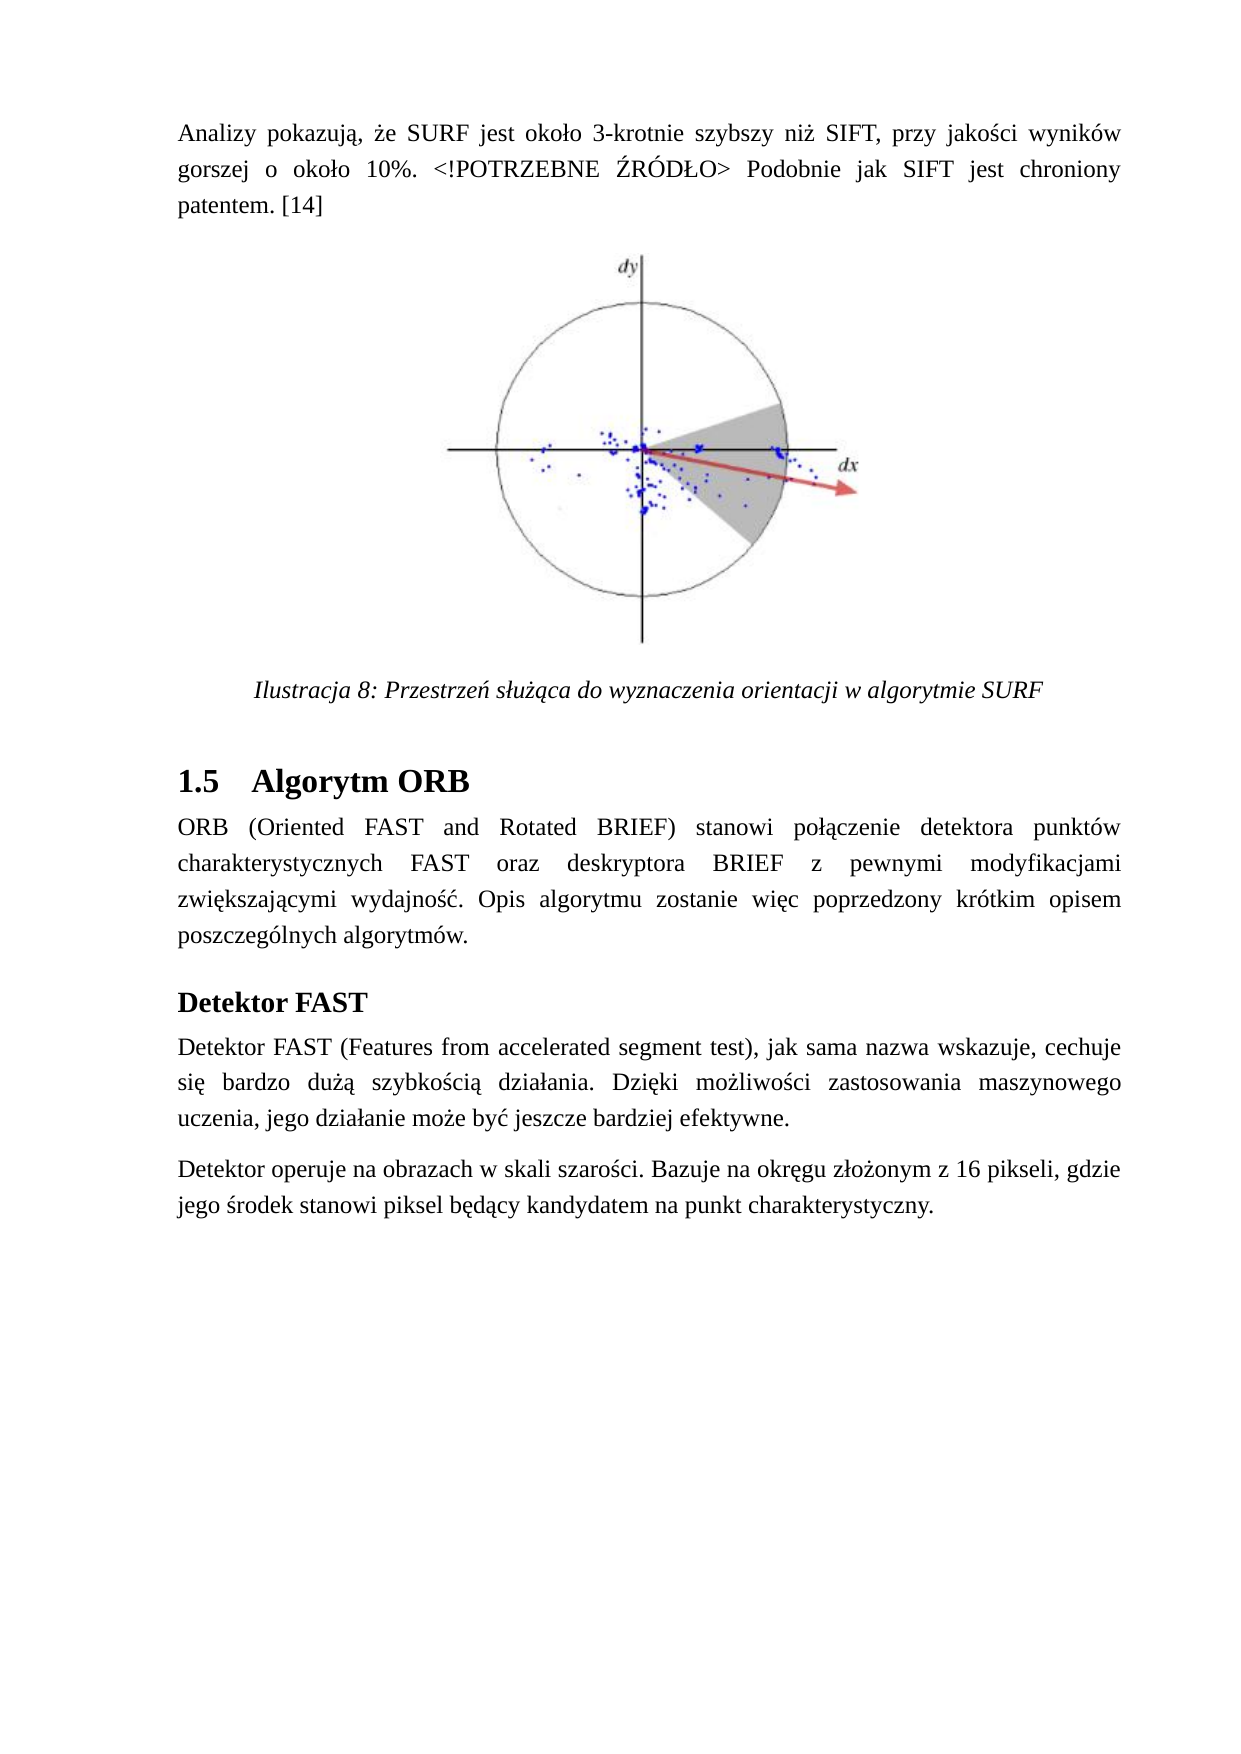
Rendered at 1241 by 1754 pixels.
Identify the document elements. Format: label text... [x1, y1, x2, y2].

picture [440, 253, 860, 645]
text ORB (Oriented FAST and Rotated BRIEF) stanowi połączenie detektora punktów charakterystycznych FAST oraz deskryptora BRIEF z pewnymi modyfikacjami zwiększającymi wydajność. Opis algorytmu zostanie więc poprzedzony krótkim opisem poszczególnych algorytmów. [177, 812, 1122, 949]
subtitle Algorytm ORB [177, 761, 1122, 800]
text Detektor operuje na obrazach w skali szarości. Bazuje na okręgu złożonym z 16 pikseli, gdzie jego środek stanowi piksel będący kandydatem na punkt charakterystyczny. [177, 1154, 1122, 1219]
text Detektor FAST (Features from accelerated segment test), jak sama nazwa wskazuje, cechuje się bardzo dużą szybkością działania. Dzięki możliwości zastosowania maszynowego uczenia, jego działanie może być jeszcze bardziej efektywne. [177, 1032, 1122, 1132]
text Analizy pokazują, że SURF jest około 3-krotnie szybszy niż SIFT, przy jakości wyników gorszej o około 10%. <!POTRZEBNE ŹRÓDŁO> Podobnie jak SIFT jest chroniony patentem. [14] [177, 118, 1122, 219]
text Ilustracja 8: Przestrzeń służąca do wyznaczenia orientacji w algorytmie SURF [238, 675, 1061, 704]
subtitle Detektor FAST [177, 985, 1122, 1019]
